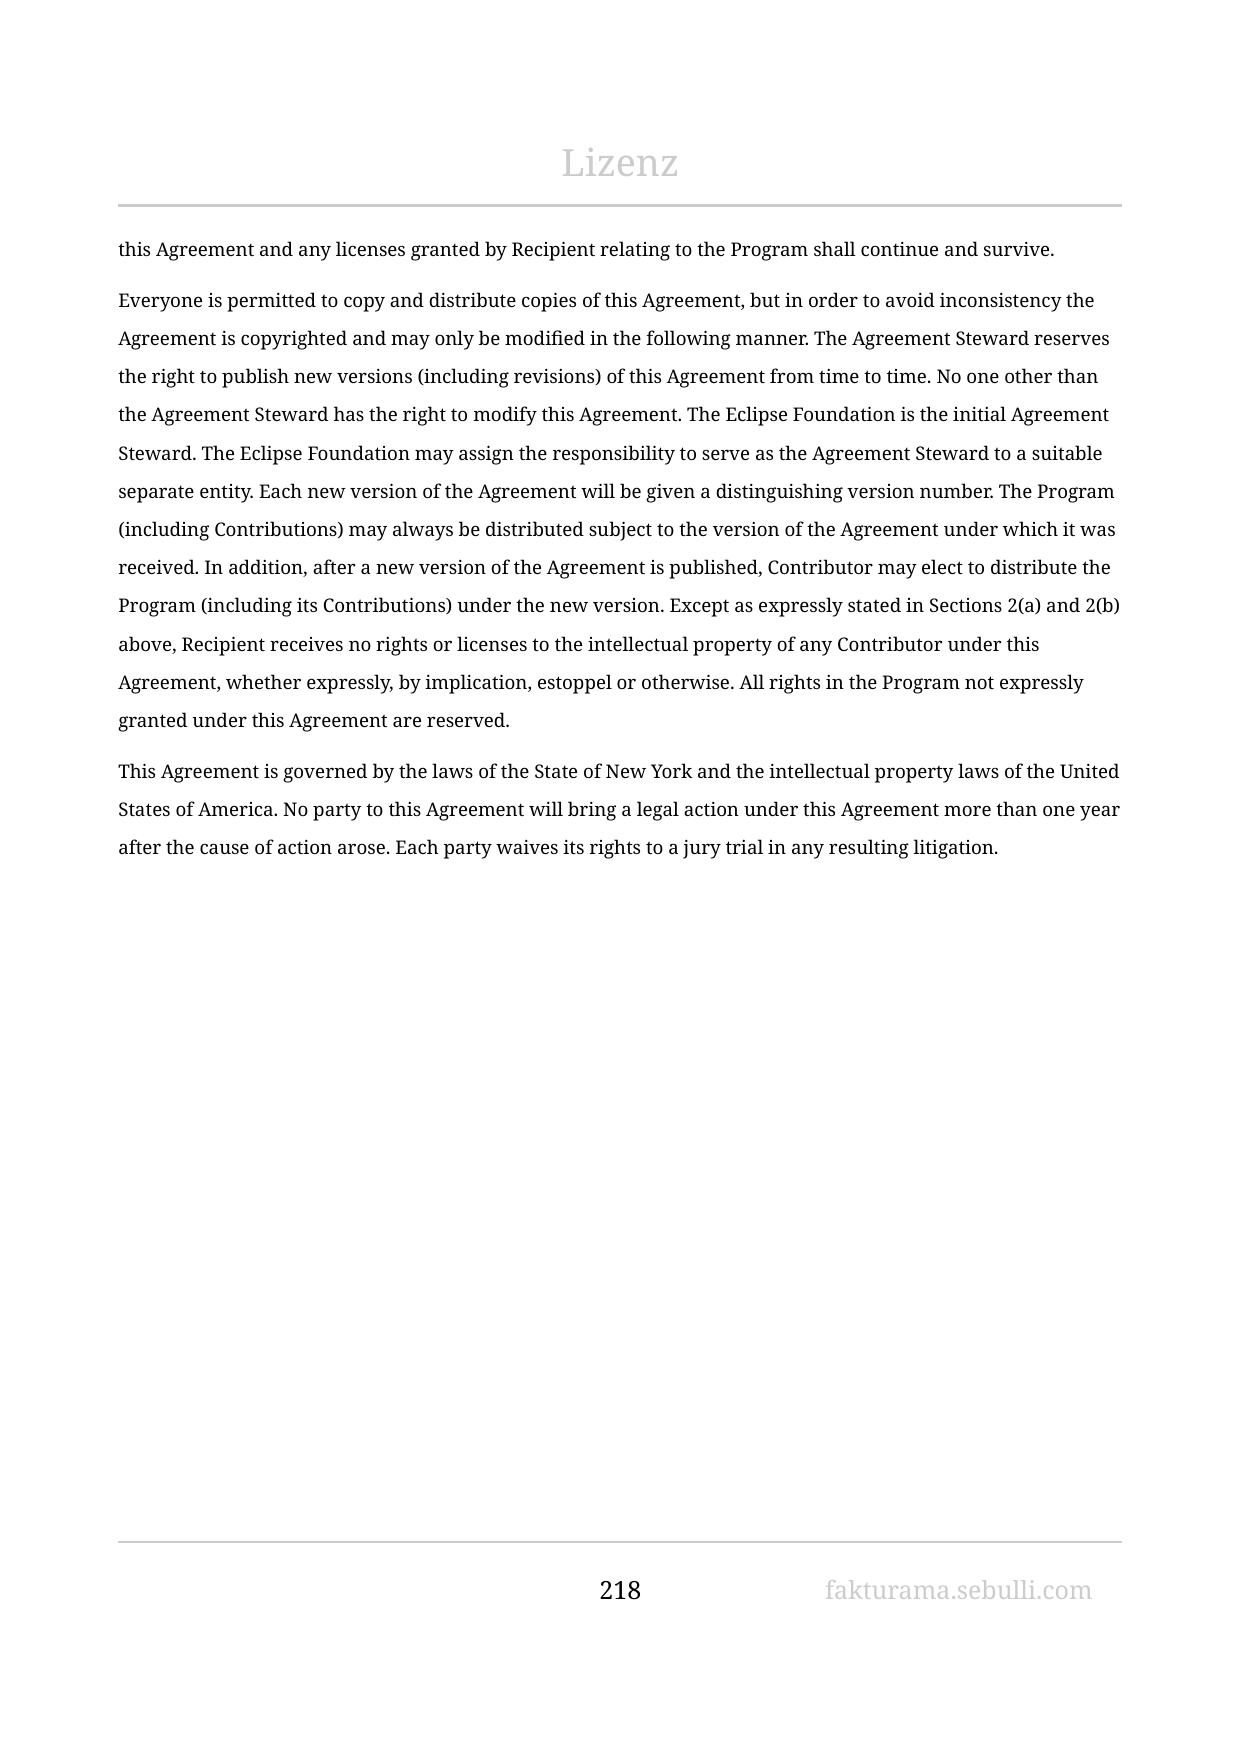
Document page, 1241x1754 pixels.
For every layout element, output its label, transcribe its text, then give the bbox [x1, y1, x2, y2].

text this Agreement and any licenses granted by Recipient relating to the Program shall continue and survive. [118, 236, 1122, 262]
text This Agreement is governed by the laws of the State of New York and the intellectual property laws of the United States of America. No party to this Agreement will bring a legal action under this Agreement more than one year after the cause of action arose. Each party waives its rights to a jury trial in any resulting litigation. [118, 758, 1122, 860]
text Everyone is permitted to copy and distribute copies of this Agreement, but in order to avoid inconsistency the Agreement is copyrighted and may only be modified in the following manner. The Agreement Steward reserves the right to publish new versions (including revisions) of this Agreement from time to time. No one other than the Agreement Steward has the right to modify this Agreement. The Eclipse Foundation is the initial Agreement Steward. The Eclipse Foundation may assign the responsibility to serve as the Agreement Steward to a suitable separate entity. Each new version of the Agreement will be given a distinguishing version number. The Program (including Contributions) may always be distributed subject to the version of the Agreement under which it was received. In addition, after a new version of the Agreement is published, Contributor may elect to distribute the Program (including its Contributions) under the new version. Except as expressly stated in Sections 2(a) and 2(b) above, Recipient receives no rights or licenses to the intellectual property of any Contributor under this Agreement, whether expressly, by implication, estoppel or otherwise. All rights in the Program not expressly granted under this Agreement are reserved. [118, 287, 1122, 733]
